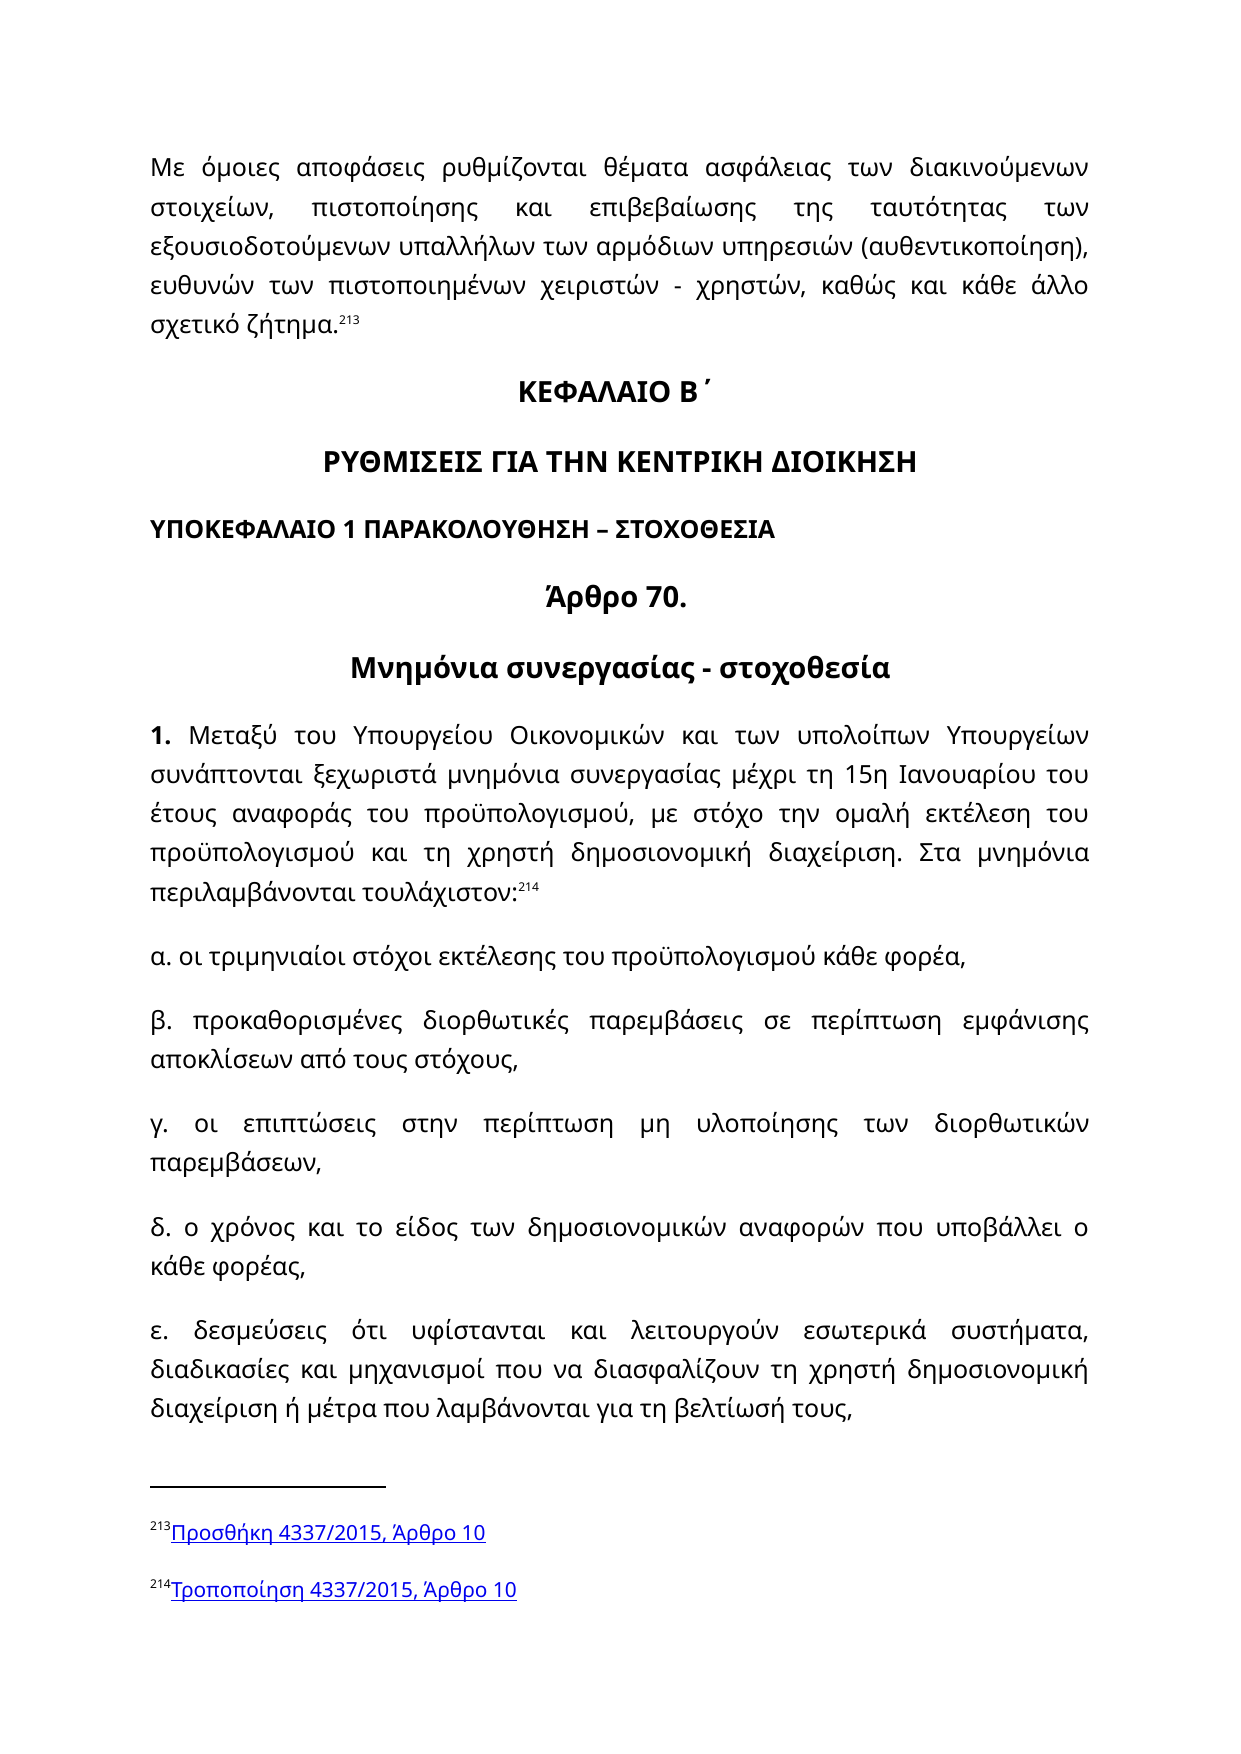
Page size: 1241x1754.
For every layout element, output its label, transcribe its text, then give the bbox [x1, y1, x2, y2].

text γ. οι επιπτώσεις στην περίπτωση μη υλοποίησης των διορθωτικών παρεμβάσεων, [150, 1106, 1090, 1179]
text β. προκαθορισμένες διορθωτικές παρεμβάσεις σε περίπτωση εμφάνισης αποκλίσεων από τους στόχους, [150, 1002, 1090, 1076]
text α. οι τριμηνιαίοι στόχοι εκτέλεσης του προϋπολογισμού κάθε φορέα, [150, 938, 1090, 972]
text ε. δεσμεύσεις ότι υφίστανται και λειτουργούν εσωτερικά συστήματα, διαδικασίες και μηχανισμοί που να διασφαλίζουν τη χρηστή δημοσιονομική διαχείριση ή μέτρα που λαμβάνονται για τη βελτίωσή τους, [150, 1312, 1090, 1425]
subtitle ΚΕΦΑΛΑΙΟ Β΄ [150, 371, 1090, 411]
subtitle Άρθρο 70. [150, 576, 1090, 616]
text ΥΠΟΚΕΦΑΛΑΙΟ 1 ΠΑΡΑΚΟΛΟΥΘΗΣΗ – ΣΤΟΧΟΘΕΣΙΑ [150, 512, 1090, 546]
subtitle ΡΥΘΜΙΣΕΙΣ ΓΙΑ ΤΗΝ ΚΕΝΤΡΙΚΗ ΔΙΟΙΚΗΣΗ [150, 441, 1090, 481]
text 1. Μεταξύ του Υπουργείου Οικονομικών και των υπολοίπων Υπουργείων συνάπτονται ξεχωριστά μνημόνια συνεργασίας μέχρι τη 15η Ιανουαρίου του έτους αναφοράς του προϋπολογισμού, με στόχο την ομαλή εκτέλεση του προϋπολογισμού και τη χρηστή δημοσιονομική διαχείριση. Στα μνημόνια περιλαμβάνονται τουλάχιστον: [150, 717, 1090, 908]
text Προσθήκη 4337/2015, Άρθρο 10 [150, 1518, 1090, 1546]
subtitle Μνημόνια συνεργασίας - στοχοθεσία [150, 647, 1090, 687]
text δ. ο χρόνος και το είδος των δημοσιονομικών αναφορών που υποβάλλει ο κάθε φορέας, [150, 1209, 1090, 1282]
text Με όμοιες αποφάσεις ρυθμίζονται θέματα ασφάλειας των διακινούμενων στοιχείων, πιστοποίησης και επιβεβαίωσης της ταυτότητας των εξουσιοδοτούμενων υπαλλήλων των αρμόδιων υπηρεσιών (αυθεντικοποίηση), ευθυνών των πιστοποιημένων χειριστών - χρηστών, καθώς και κάθε άλλο σχετικό ζήτημα. [150, 150, 1090, 341]
text Τροποποίηση 4337/2015, Άρθρο 10 [150, 1576, 1090, 1604]
